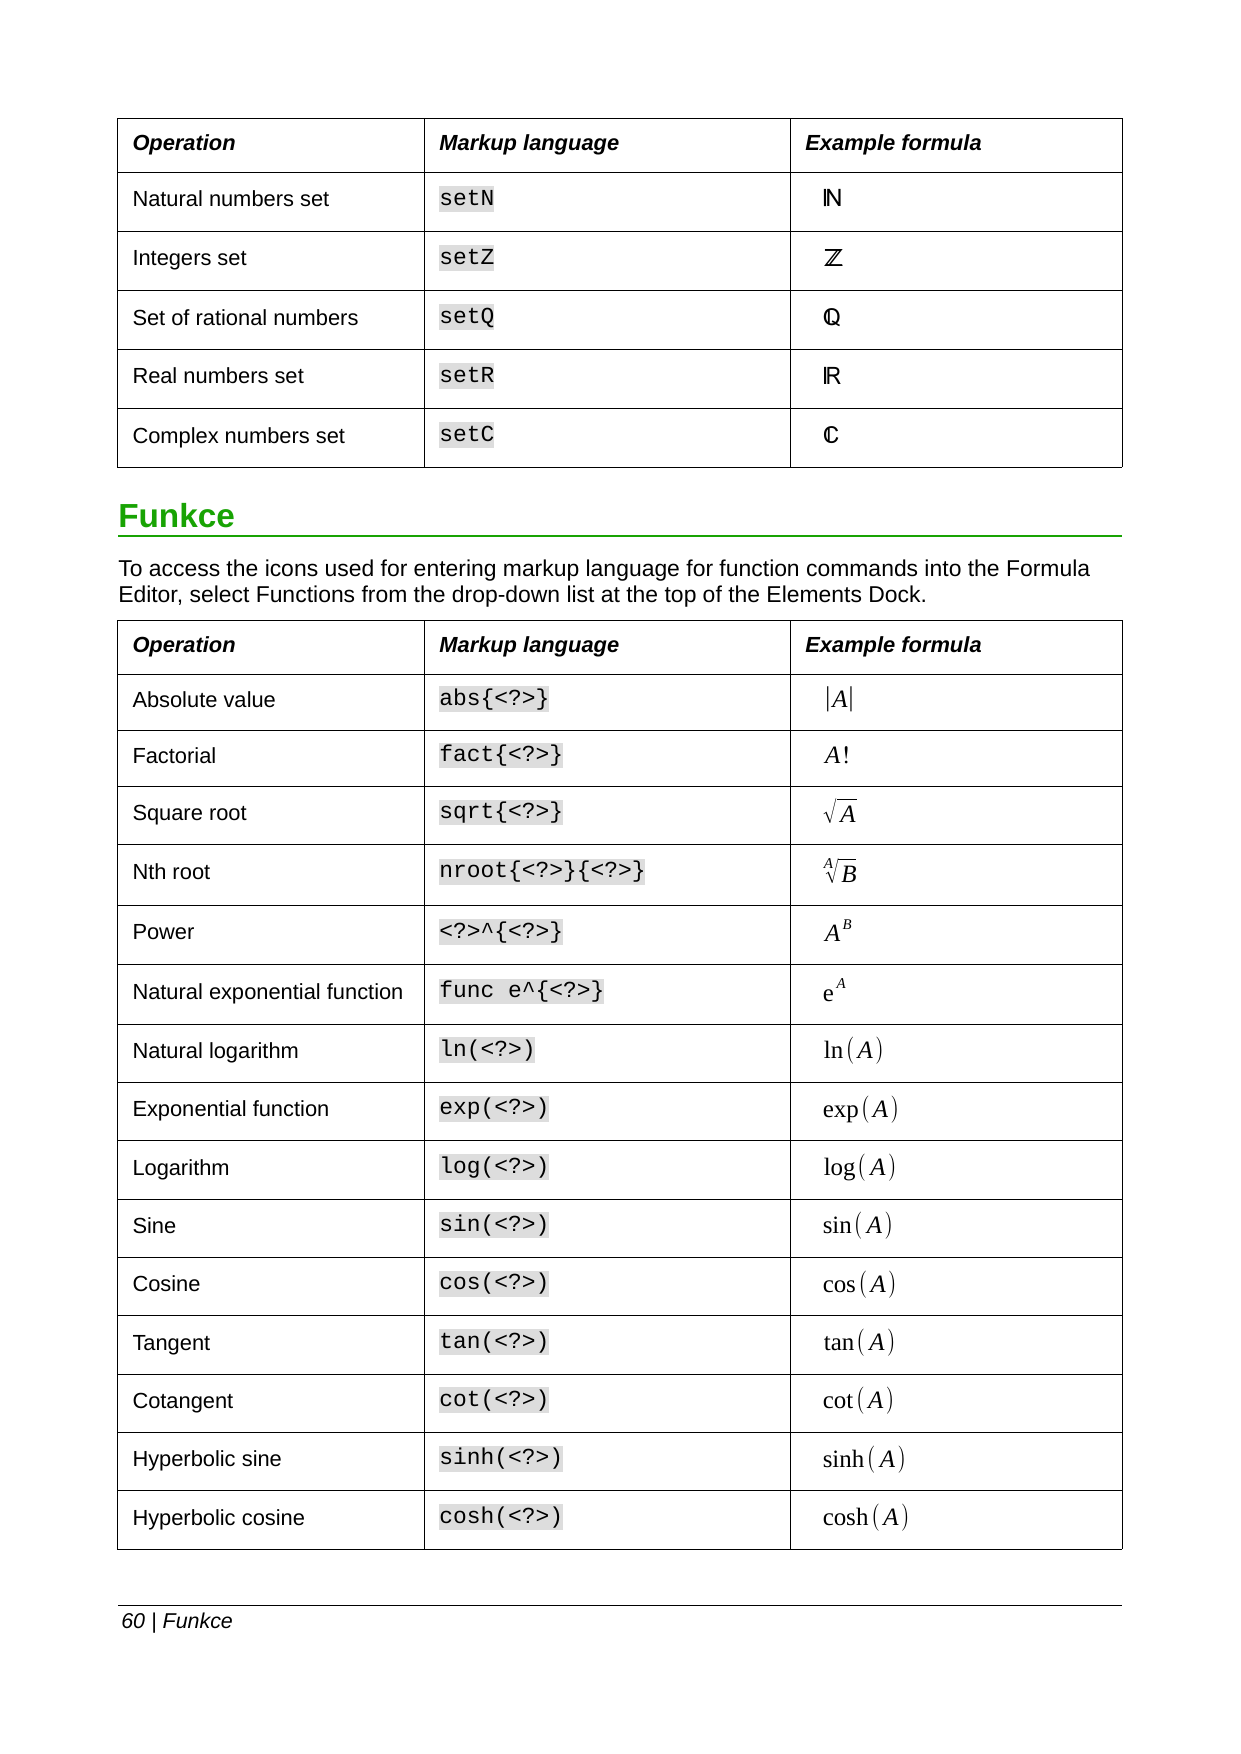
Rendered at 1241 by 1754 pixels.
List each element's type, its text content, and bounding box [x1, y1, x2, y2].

table_cell func e^{<?>} [425, 965, 790, 1023]
table_cell cosh(<?>) [425, 1491, 790, 1548]
table_cell sin(<?>) [425, 1200, 790, 1257]
table_cell Square root [118, 787, 424, 844]
table_cell [791, 1316, 1122, 1373]
table_cell Exponential function [118, 1083, 424, 1140]
table_cell [791, 787, 1122, 844]
table_cell Natural numbers set [118, 173, 424, 231]
table_cell [791, 1433, 1122, 1490]
table_cell [791, 1141, 1122, 1198]
table_cell setR [425, 350, 790, 408]
table_cell Factorial [118, 731, 424, 786]
text To access the icons used for entering markup language for function commands into the Formula Editor, select Functions from the drop-down list at the top of the Elements Dock. [118, 555, 1122, 607]
table_cell [791, 1025, 1122, 1082]
table_cell Complex numbers set [118, 409, 424, 467]
table_cell Nth root [118, 845, 424, 904]
table_cell Absolute value [118, 675, 424, 730]
table_cell [791, 731, 1122, 786]
table_cell tan(<?>) [425, 1316, 790, 1373]
table_cell [791, 173, 1122, 231]
table_cell Tangent [118, 1316, 424, 1373]
table_cell Sine [118, 1200, 424, 1257]
table_cell cos(<?>) [425, 1258, 790, 1315]
subtitle Funkce [118, 497, 1122, 535]
table_cell [791, 1200, 1122, 1257]
table_header Operation [118, 119, 424, 172]
table_cell Logarithm [118, 1141, 424, 1198]
table_cell Natural exponential function [118, 965, 424, 1023]
table_cell [791, 409, 1122, 467]
table_cell fact{<?>} [425, 731, 790, 786]
table_cell sqrt{<?>} [425, 787, 790, 844]
table_cell setN [425, 173, 790, 231]
table_cell sinh(<?>) [425, 1433, 790, 1490]
table_header Example formula [791, 119, 1122, 172]
table_header Example formula [791, 621, 1122, 673]
table_cell Integers set [118, 232, 424, 290]
table_cell [791, 1375, 1122, 1432]
table_cell Real numbers set [118, 350, 424, 408]
table_cell nroot{<?>}{<?>} [425, 845, 790, 904]
table_header Markup language [425, 119, 790, 172]
table_header Operation [118, 621, 424, 673]
table_cell [791, 906, 1122, 964]
table_cell Natural logarithm [118, 1025, 424, 1082]
table_cell log(<?>) [425, 1141, 790, 1198]
table_cell exp(<?>) [425, 1083, 790, 1140]
table_cell [791, 291, 1122, 349]
table_cell abs{<?>} [425, 675, 790, 730]
table_cell setC [425, 409, 790, 467]
table_cell [791, 965, 1122, 1023]
table_cell cot(<?>) [425, 1375, 790, 1432]
table_cell Set of rational numbers [118, 291, 424, 349]
table_cell ln(<?>) [425, 1025, 790, 1082]
table_cell [791, 350, 1122, 408]
table_cell setQ [425, 291, 790, 349]
table_cell [791, 1083, 1122, 1140]
table_cell setZ [425, 232, 790, 290]
table_header Markup language [425, 621, 790, 673]
table_cell Hyperbolic cosine [118, 1491, 424, 1548]
table_cell [791, 232, 1122, 290]
table_cell [791, 1258, 1122, 1315]
table_cell Cosine [118, 1258, 424, 1315]
table_cell [791, 845, 1122, 904]
table_cell [791, 1491, 1122, 1548]
table_cell [791, 675, 1122, 730]
table_cell Cotangent [118, 1375, 424, 1432]
table_cell Power [118, 906, 424, 964]
table_cell Hyperbolic sine [118, 1433, 424, 1490]
table_cell <?>^{<?>} [425, 906, 790, 964]
